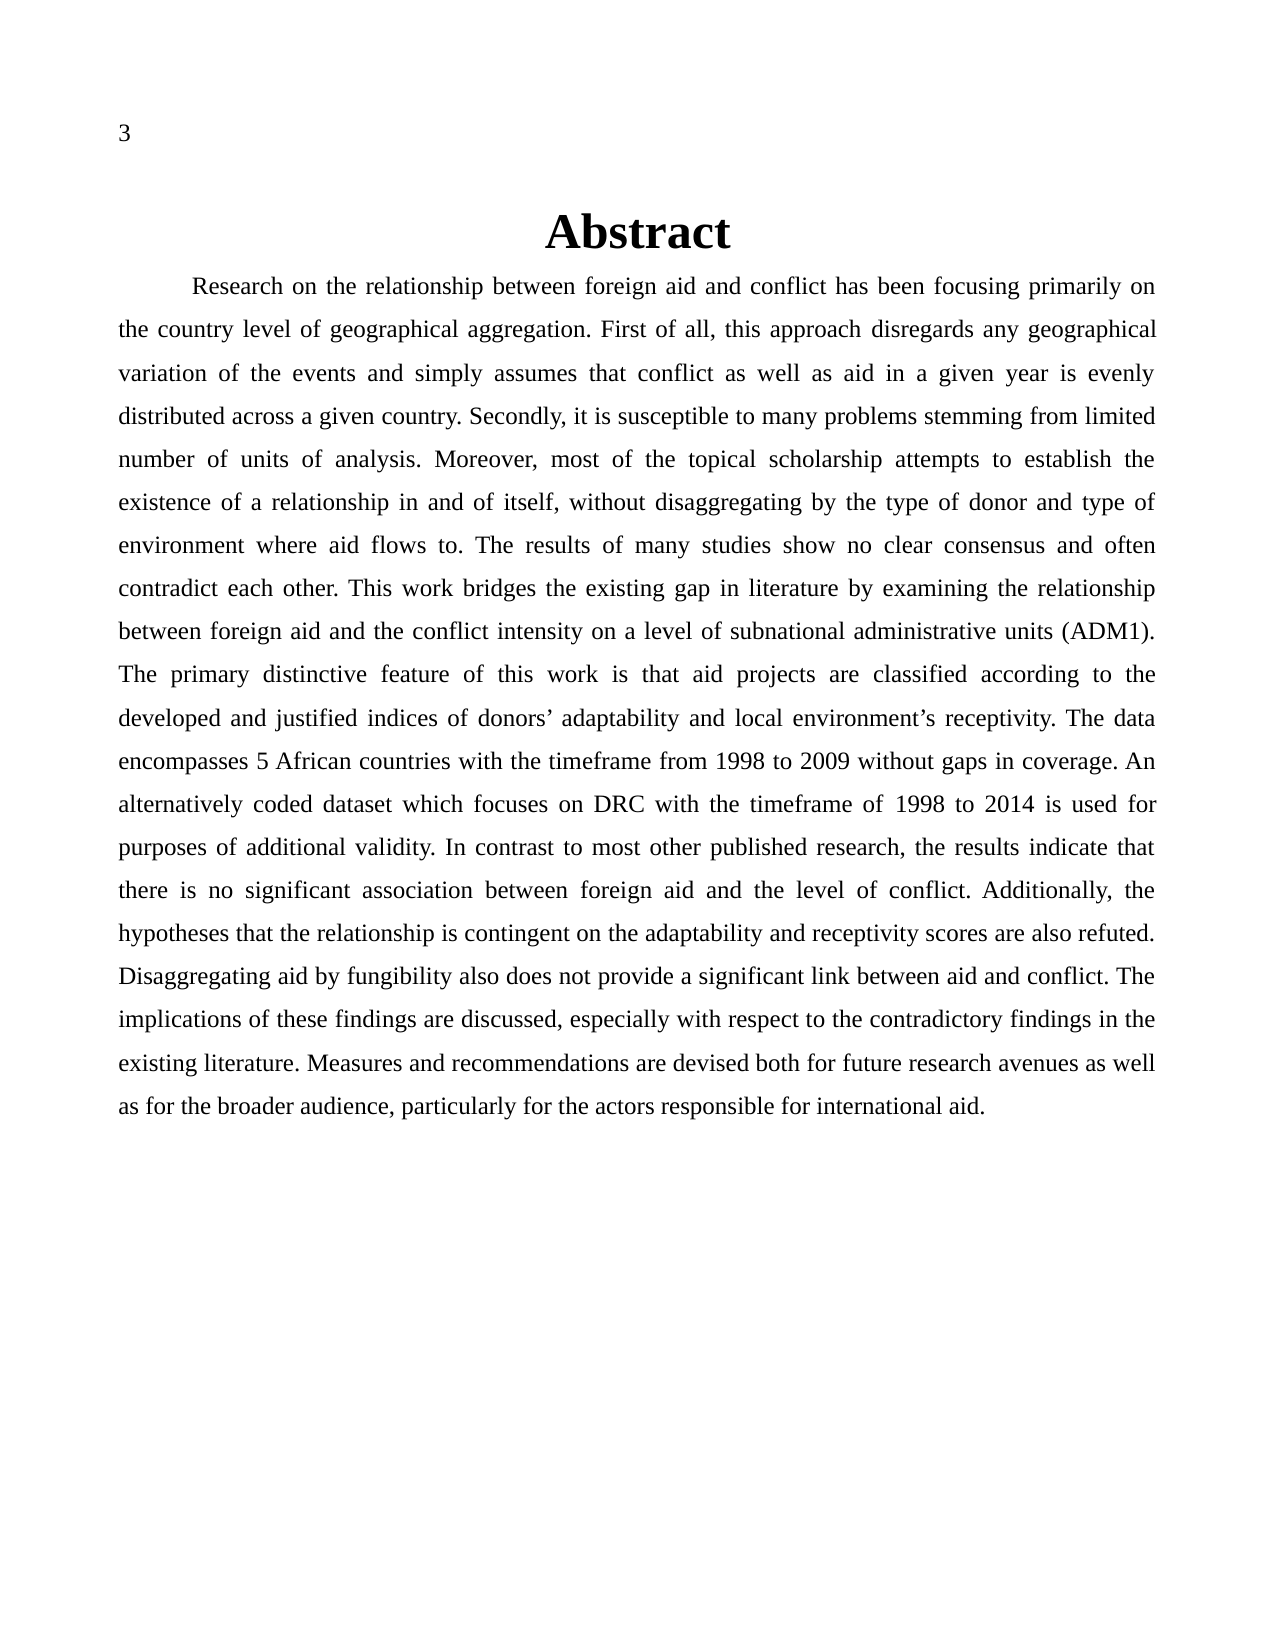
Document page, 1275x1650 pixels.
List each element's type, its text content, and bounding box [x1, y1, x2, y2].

text Research on the relationship between foreign aid and conflict has been focusing primarily on the country level of geographical aggregation. First of all, this approach disregards any geographical variation of the events and simply assumes that conflict as well as aid in a given year is evenly distributed across a given country. Secondly, it is susceptible to many problems stemming from limited number of units of analysis. Moreover, most of the topical scholarship attempts to establish the existence of a relationship in and of itself, without disaggregating by the type of donor and type of environment where aid flows to. The results of many studies show no clear consensus and often contradict each other. This work bridges the existing gap in literature by examining the relationship between foreign aid and the conflict intensity on a level of subnational administrative units (ADM1). The primary distinctive feature of this work is that aid projects are classified according to the developed and justified indices of donors’ adaptability and local environment’s receptivity. The data encompasses 5 African countries with the timeframe from 1998 to 2009 without gaps in coverage. An alternatively coded dataset which focuses on DRC with the timeframe of 1998 to 2014 is used for purposes of additional validity. In contrast to most other published research, the results indicate that there is no significant association between foreign aid and the level of conflict. Additionally, the hypotheses that the relationship is contingent on the adaptability and receptivity scores are also refuted. Disaggregating aid by fungibility also does not provide a significant link between aid and conflict. The implications of these findings are discussed, especially with respect to the contradictory findings in the existing literature. Measures and recommendations are devised both for future research avenues as well as for the broader audience, particularly for the actors responsible for international aid. [118, 271, 1157, 1119]
subtitle Abstract [118, 201, 1157, 259]
